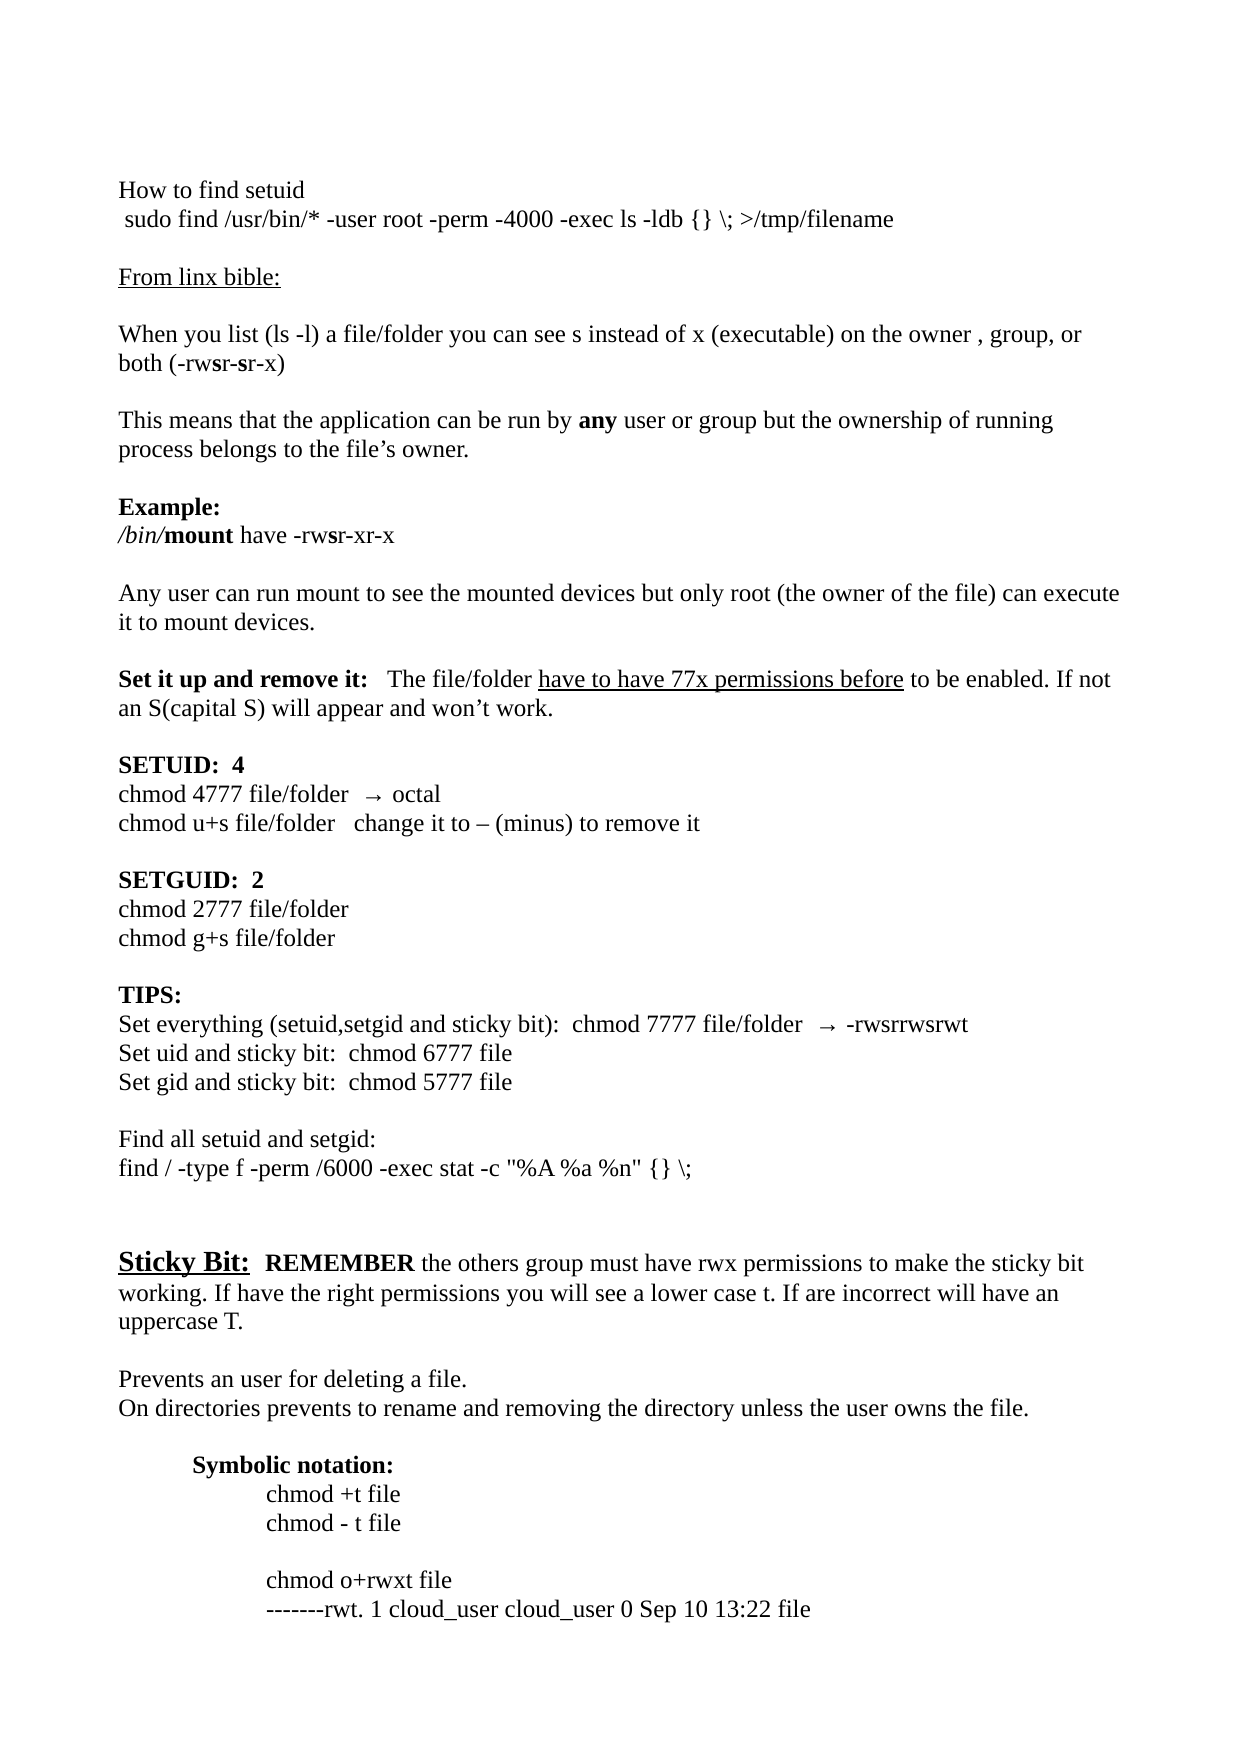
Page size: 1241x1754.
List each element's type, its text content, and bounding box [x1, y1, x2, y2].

text On directories prevents to rename and removing the directory unless the user owns the file. [118, 1393, 1122, 1421]
text find / -type f -perm /6000 -exec stat -c "%A %a %n" {} \; [118, 1153, 1122, 1182]
text chmod 4777 file/folder → octal [118, 779, 1122, 808]
text Set everything (setuid,setgid and sticky bit): chmod 7777 file/folder → -rwsrrwsrwt [118, 1009, 1122, 1038]
text When you list (ls -l) a file/folder you can see s instead of x (executable) on the owner , group, or both (-rwsr-sr-x) [118, 319, 1122, 377]
text How to find setuid [118, 176, 1122, 204]
text Sticky Bit: REMEMBER the others group must have rwx permissions to make the sticky bit working. If have the right permissions you will see a lower case t. If are incorrect will have an uppercase T. [118, 1244, 1122, 1335]
text Set uid and sticky bit: chmod 6777 file [118, 1038, 1122, 1067]
text From linx bible: [118, 262, 1122, 291]
text chmod 2777 file/folder [118, 894, 1122, 923]
text chmod g+s file/folder [118, 923, 1122, 952]
text SETUID: 4 [118, 751, 1122, 779]
text sudo find /usr/bin/* -user root -perm -4000 -exec ls -ldb {} \; >/tmp/filename [118, 204, 1122, 233]
text -------rwt. 1 cloud_user cloud_user 0 Sep 10 13:22 file [118, 1594, 1122, 1623]
text Symbolic notation: [118, 1450, 1122, 1479]
text Set it up and remove it: The file/folder have to have 77x permissions before to be enabled. If not an S(capital S) will appear and won’t work. [118, 664, 1122, 722]
text TIPS: [118, 981, 1122, 1009]
text SETGUID: 2 [118, 866, 1122, 894]
text Prevents an user for deleting a file. [118, 1364, 1122, 1393]
text Any user can run mount to see the mounted devices but only root (the owner of the file) can execute it to mount devices. [118, 578, 1122, 636]
text chmod +t file [118, 1479, 1122, 1508]
text Set gid and sticky bit: chmod 5777 file [118, 1067, 1122, 1096]
text chmod - t file [118, 1508, 1122, 1536]
text /bin/mount have -rwsr-xr-x [118, 521, 1122, 549]
text chmod o+rwxt file [118, 1565, 1122, 1594]
text Find all setuid and setgid: [118, 1124, 1122, 1153]
text This means that the application can be run by any user or group but the ownership of running process belongs to the file’s owner. [118, 406, 1122, 463]
text chmod u+s file/folder change it to – (minus) to remove it [118, 808, 1122, 837]
text Example: [118, 492, 1122, 521]
